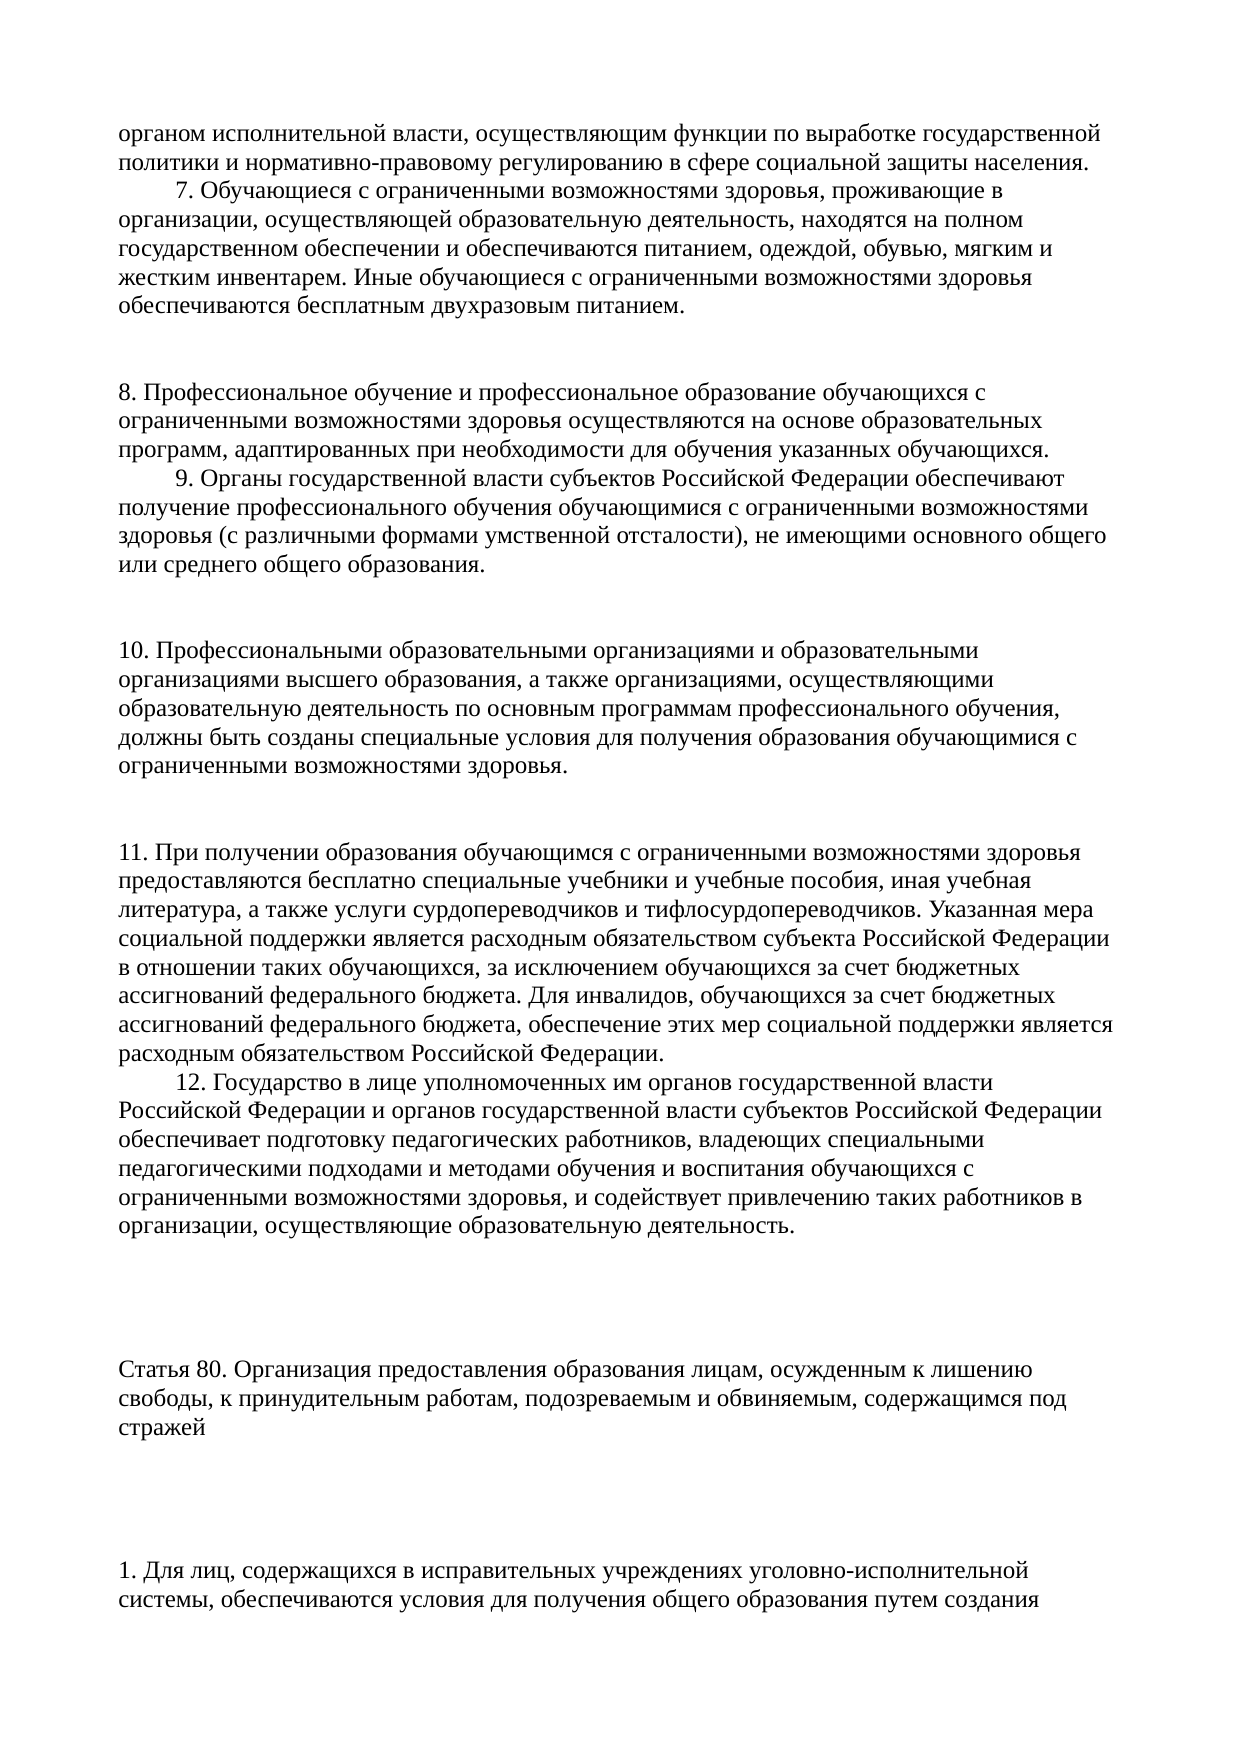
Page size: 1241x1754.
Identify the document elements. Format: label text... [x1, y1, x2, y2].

text органом исполнительной власти, осуществляющим функции по выработке государственной политики и нормативно-правовому регулированию в сфере социальной защиты населения. [118, 118, 1122, 176]
text 9. Органы государственной власти субъектов Российской Федерации обеспечивают получение профессионального обучения обучающимися с ограниченными возможностями здоровья (с различными формами умственной отсталости), не имеющими основного общего или среднего общего образования. [118, 463, 1122, 578]
text 7. Обучающиеся с ограниченными возможностями здоровья, проживающие в организации, осуществляющей образовательную деятельность, находятся на полном государственном обеспечении и обеспечиваются питанием, одеждой, обувью, мягким и жестким инвентарем. Иные обучающиеся с ограниченными возможностями здоровья обеспечиваются бесплатным двухразовым питанием. [118, 176, 1122, 319]
text Статья 80. Организация предоставления образования лицам, осужденным к лишению свободы, к принудительным работам, подозреваемым и обвиняемым, содержащимся под стражей [118, 1354, 1122, 1441]
text 12. Государство в лице уполномоченных им органов государственной власти Российской Федерации и органов государственной власти субъектов Российской Федерации обеспечивает подготовку педагогических работников, владеющих специальными педагогическими подходами и методами обучения и воспитания обучающихся с ограниченными возможностями здоровья, и содействует привлечению таких работников в организации, осуществляющие образовательную деятельность. [118, 1067, 1122, 1239]
text 10. Профессиональными образовательными организациями и образовательными организациями высшего образования, а также организациями, осуществляющими образовательную деятельность по основным программам профессионального обучения, должны быть созданы специальные условия для получения образования обучающимися с ограниченными возможностями здоровья. [118, 636, 1122, 779]
text 8. Профессиональное обучение и профессиональное образование обучающихся с ограниченными возможностями здоровья осуществляются на основе образовательных программ, адаптированных при необходимости для обучения указанных обучающихся. [118, 377, 1122, 463]
text 1. Для лиц, содержащихся в исправительных учреждениях уголовно-исполнительной системы, обеспечиваются условия для получения общего образования путем создания [118, 1556, 1122, 1613]
text 11. При получении образования обучающимся с ограниченными возможностями здоровья предоставляются бесплатно специальные учебники и учебные пособия, иная учебная литература, а также услуги сурдопереводчиков и тифлосурдопереводчиков. Указанная мера социальной поддержки является расходным обязательством субъекта Российской Федерации в отношении таких обучающихся, за исключением обучающихся за счет бюджетных ассигнований федерального бюджета. Для инвалидов, обучающихся за счет бюджетных ассигнований федерального бюджета, обеспечение этих мер социальной поддержки является расходным обязательством Российской Федерации. [118, 837, 1122, 1067]
